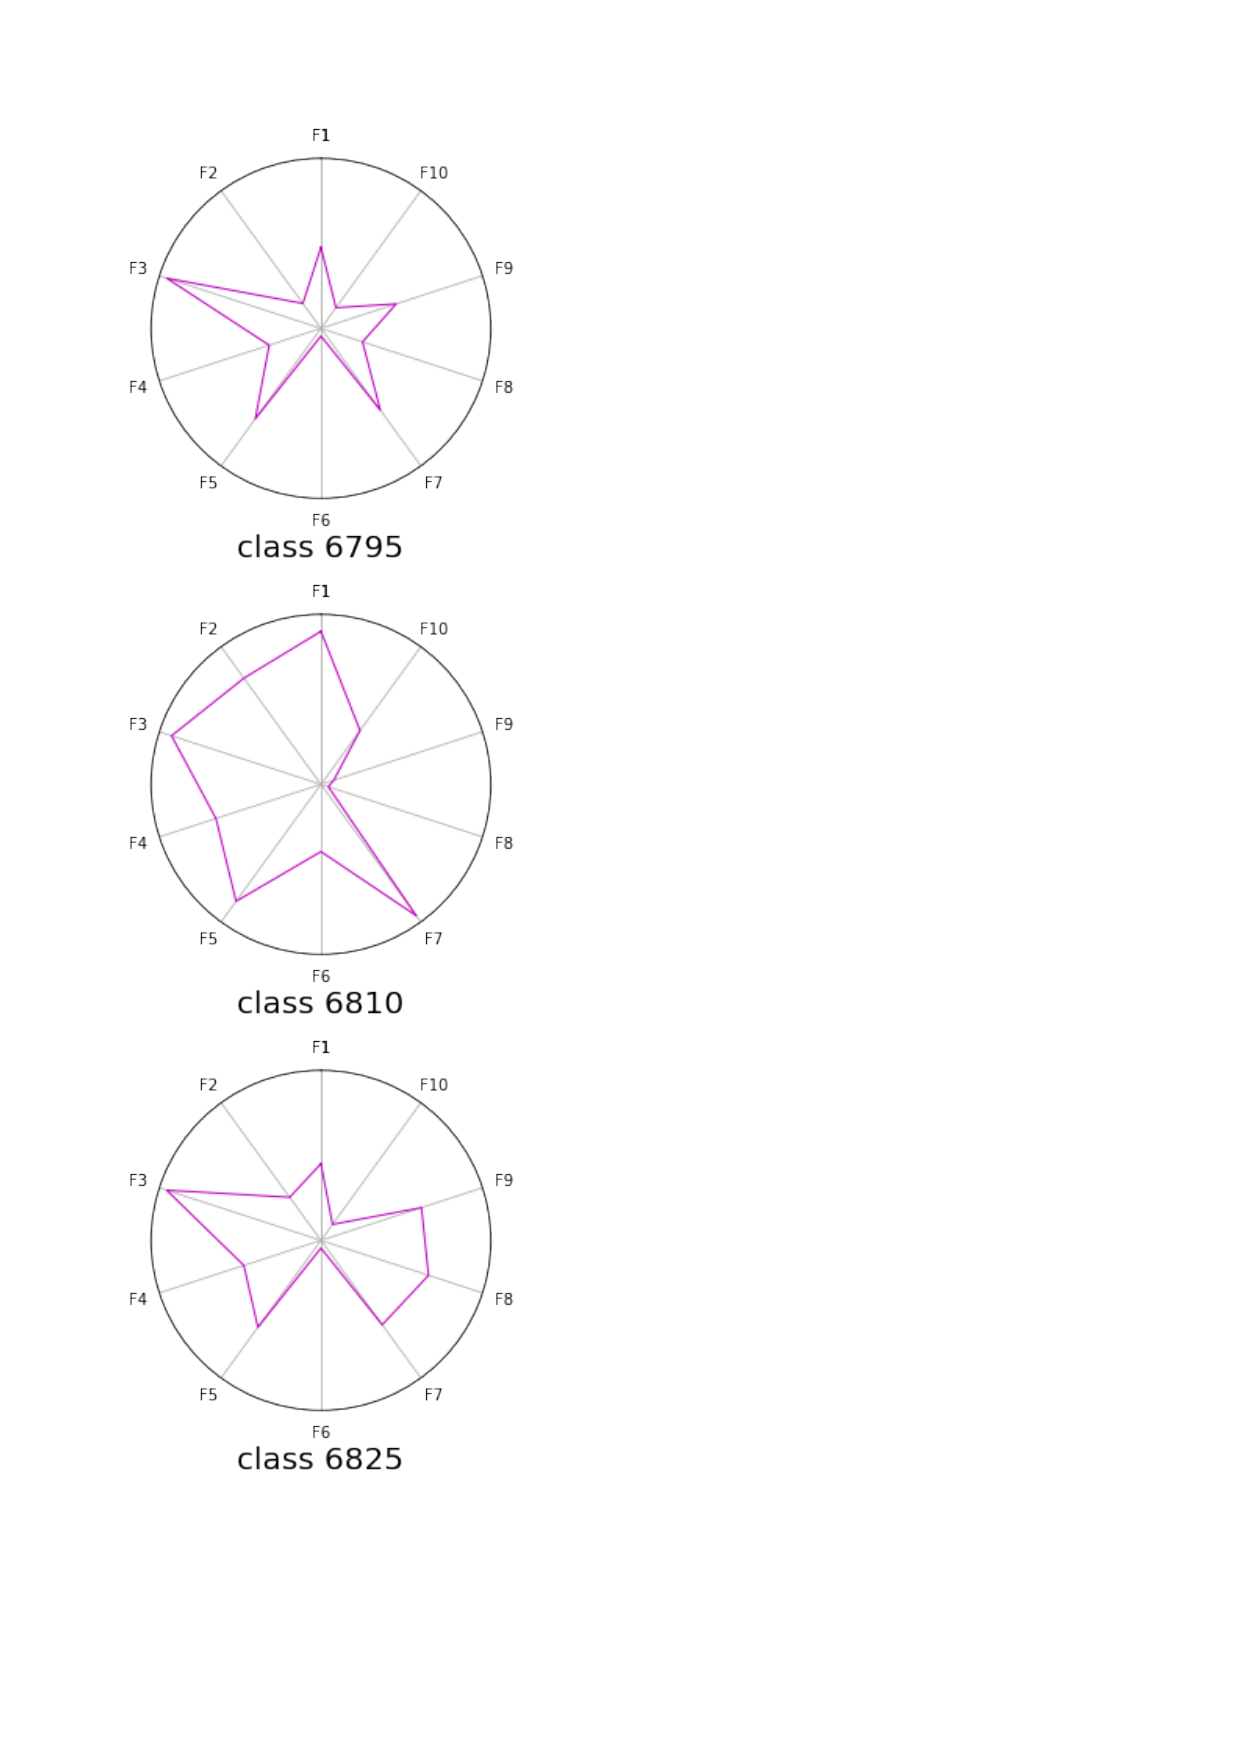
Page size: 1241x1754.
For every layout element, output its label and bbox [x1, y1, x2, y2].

picture [118, 118, 523, 1487]
